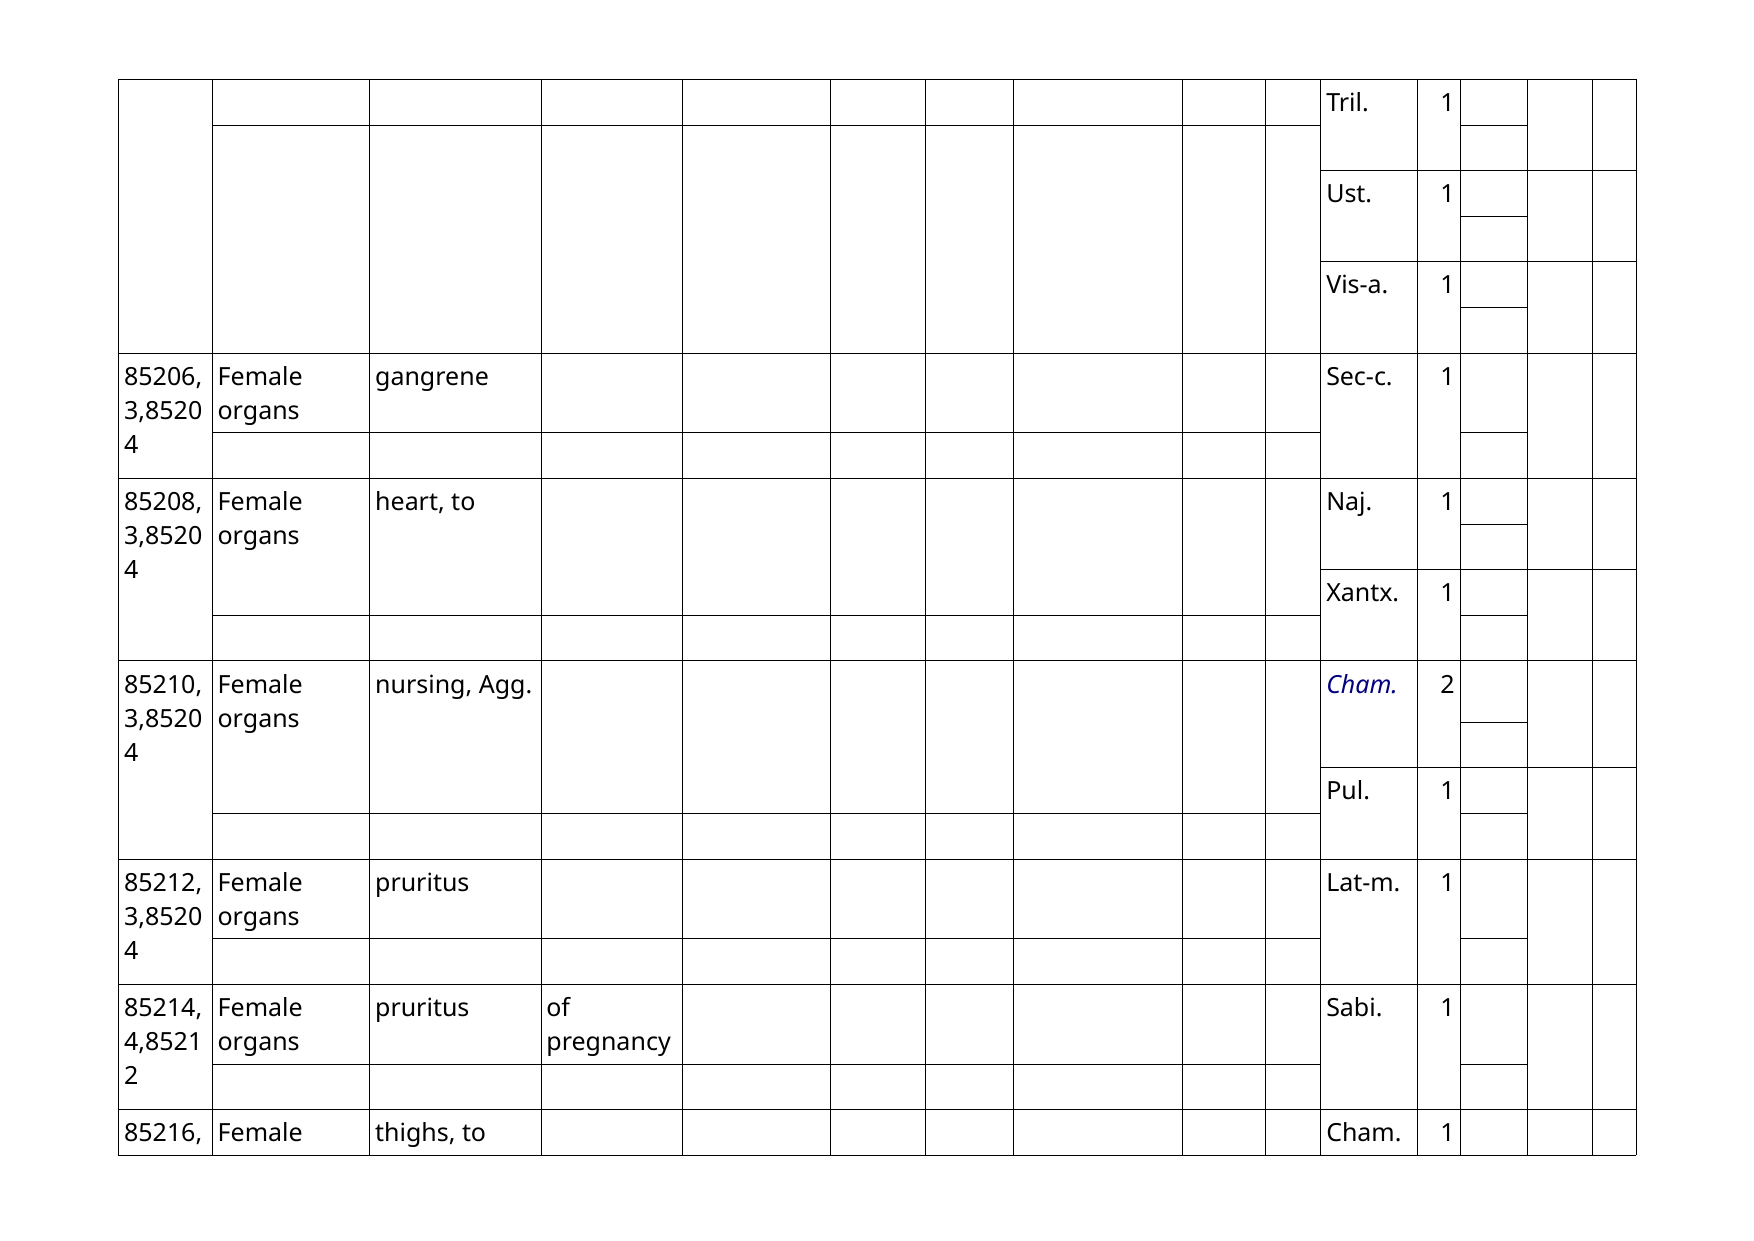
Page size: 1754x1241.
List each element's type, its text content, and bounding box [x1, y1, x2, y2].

table_cell [1014, 126, 1182, 353]
table_cell [1014, 860, 1182, 938]
table_cell [1183, 939, 1265, 984]
table_cell [1461, 479, 1527, 523]
table_cell 85208,3,85204 [119, 479, 212, 660]
table_cell [926, 479, 1013, 615]
table_cell [1593, 171, 1636, 261]
table_cell [1183, 814, 1265, 858]
table_cell of pregnancy [542, 985, 682, 1063]
table_cell [213, 1065, 369, 1109]
table_cell [1183, 985, 1265, 1063]
table_cell gangrene [370, 354, 541, 432]
table_cell Pul. [1321, 768, 1417, 858]
table_cell 1 [1418, 262, 1460, 353]
table_cell [1593, 354, 1636, 478]
table_cell 1 [1418, 354, 1460, 478]
table_cell [542, 80, 682, 124]
table_cell [926, 860, 1013, 938]
table_cell 2 [1418, 661, 1460, 767]
table_cell [1593, 1110, 1636, 1155]
table_cell [831, 860, 925, 938]
table_cell [542, 354, 682, 432]
table_cell [370, 616, 541, 660]
table_cell [213, 433, 369, 478]
table_cell [831, 1065, 925, 1109]
table_cell [1593, 661, 1636, 767]
table_cell heart, to [370, 479, 541, 615]
table_cell [542, 814, 682, 858]
table_cell [1183, 126, 1265, 353]
table_cell Female organs [213, 479, 369, 615]
table_cell [542, 433, 682, 478]
table_cell [1461, 354, 1527, 432]
table_cell [1461, 433, 1527, 478]
table_cell Lat-m. [1321, 860, 1417, 984]
table_cell [1183, 479, 1265, 615]
table_cell [213, 814, 369, 858]
table_cell [542, 939, 682, 984]
table_cell [683, 479, 830, 615]
table_cell [1183, 860, 1265, 938]
table_cell [1183, 354, 1265, 432]
table_cell [1014, 985, 1182, 1063]
table_cell [1014, 814, 1182, 858]
table_cell [1528, 354, 1592, 478]
table_cell [213, 80, 369, 124]
table_cell [1461, 616, 1527, 660]
table_cell [213, 939, 369, 984]
table_cell [1461, 80, 1527, 124]
table_cell [831, 814, 925, 858]
table_cell [1461, 126, 1527, 170]
table_cell 85206,3,85204 [119, 354, 212, 478]
table_cell [683, 939, 830, 984]
table_cell Female organs [213, 860, 369, 938]
table_cell [683, 814, 830, 858]
table_cell [1528, 860, 1592, 984]
table_cell [1593, 768, 1636, 858]
table_cell [1266, 433, 1320, 478]
table_cell [1593, 80, 1636, 170]
table_cell [831, 985, 925, 1063]
table_cell Cham. [1321, 661, 1417, 767]
table_cell [1014, 1110, 1182, 1155]
table_cell 85212,3,85204 [119, 860, 212, 984]
table_cell [1266, 616, 1320, 660]
table_cell [1528, 768, 1592, 858]
table_cell [1528, 570, 1592, 660]
table_cell [542, 860, 682, 938]
table_cell [683, 126, 830, 353]
table_cell [831, 661, 925, 813]
table_cell Female [213, 1110, 369, 1155]
table_cell Sec-c. [1321, 354, 1417, 478]
table_cell [1266, 126, 1320, 353]
table_cell [831, 354, 925, 432]
table_cell [1266, 1110, 1320, 1155]
table_cell Ust. [1321, 171, 1417, 261]
table_cell [1461, 1110, 1527, 1155]
table_cell [926, 661, 1013, 813]
table_cell [1183, 616, 1265, 660]
table_cell [1014, 479, 1182, 615]
table_cell [1461, 308, 1527, 353]
table_cell [831, 479, 925, 615]
table_cell [213, 126, 369, 353]
table_cell 1 [1418, 768, 1460, 858]
table_cell [831, 939, 925, 984]
table_cell [926, 126, 1013, 353]
table_cell thighs, to [370, 1110, 541, 1155]
table_cell [370, 939, 541, 984]
table_cell [1266, 860, 1320, 938]
table_cell [370, 814, 541, 858]
table_cell [370, 80, 541, 124]
table_cell [683, 1065, 830, 1109]
table_cell [1528, 479, 1592, 569]
table_cell [831, 616, 925, 660]
table_cell [1014, 433, 1182, 478]
table_cell [1183, 1110, 1265, 1155]
table_cell [683, 860, 830, 938]
table_cell Cham. [1321, 1110, 1417, 1155]
table_cell Female organs [213, 354, 369, 432]
table_cell [683, 433, 830, 478]
table_cell [370, 126, 541, 353]
table_cell [1183, 661, 1265, 813]
table_cell [926, 616, 1013, 660]
table_cell [1266, 80, 1320, 124]
table_cell [119, 80, 212, 353]
table_cell [1461, 262, 1527, 307]
table_cell [1183, 1065, 1265, 1109]
table_cell [370, 1065, 541, 1109]
table_cell [683, 985, 830, 1063]
table_cell [926, 354, 1013, 432]
table_cell [1528, 985, 1592, 1109]
table_cell [542, 616, 682, 660]
table_cell [1266, 939, 1320, 984]
table_cell 1 [1418, 1110, 1460, 1155]
table_cell [1461, 525, 1527, 569]
table_cell [370, 433, 541, 478]
table_cell [1183, 80, 1265, 124]
table_cell [1266, 354, 1320, 432]
table_cell [1528, 262, 1592, 353]
table_cell [1593, 479, 1636, 569]
table_cell [542, 661, 682, 813]
table_cell [542, 1110, 682, 1155]
table_cell [831, 1110, 925, 1155]
table_cell [1528, 1110, 1592, 1155]
table_cell 1 [1418, 80, 1460, 170]
table_cell [926, 985, 1013, 1063]
table_cell [542, 126, 682, 353]
table_cell pruritus [370, 985, 541, 1063]
table_cell [1266, 814, 1320, 858]
table_cell [683, 616, 830, 660]
table_cell [1528, 661, 1592, 767]
table_cell [1266, 985, 1320, 1063]
table_cell [926, 939, 1013, 984]
table_cell [542, 479, 682, 615]
table_cell Naj. [1321, 479, 1417, 569]
table_cell [1593, 262, 1636, 353]
table_cell Female organs [213, 985, 369, 1063]
table_cell [542, 1065, 682, 1109]
table_cell 85214,4,85212 [119, 985, 212, 1109]
table_cell 1 [1418, 479, 1460, 569]
table_cell [1461, 570, 1527, 615]
table_cell [1528, 80, 1592, 170]
table_cell [926, 814, 1013, 858]
table_cell 1 [1418, 171, 1460, 261]
table_cell [926, 1110, 1013, 1155]
table_cell [1266, 661, 1320, 813]
table_cell [1461, 171, 1527, 216]
table_cell Female organs [213, 661, 369, 813]
table_cell [213, 616, 369, 660]
table_cell [1461, 860, 1527, 938]
table_cell 85210,3,85204 [119, 661, 212, 858]
table_cell [926, 80, 1013, 124]
table_cell pruritus [370, 860, 541, 938]
table_cell Sabi. [1321, 985, 1417, 1109]
table_cell Tril. [1321, 80, 1417, 170]
table_cell [1266, 479, 1320, 615]
table_cell [1593, 985, 1636, 1109]
table_cell 1 [1418, 860, 1460, 984]
table_cell [1461, 814, 1527, 858]
table_cell [1593, 860, 1636, 984]
table_cell 85216, [119, 1110, 212, 1155]
table_cell [1528, 171, 1592, 261]
table_cell [1014, 939, 1182, 984]
table_cell [1461, 985, 1527, 1063]
table_cell [1461, 768, 1527, 813]
table_cell [831, 433, 925, 478]
table_cell [1461, 1065, 1527, 1109]
table_cell [926, 433, 1013, 478]
table_cell [683, 1110, 830, 1155]
table_cell [683, 661, 830, 813]
table_cell [1014, 1065, 1182, 1109]
table_cell [1014, 661, 1182, 813]
table_cell [1461, 939, 1527, 984]
table_cell 1 [1418, 570, 1460, 660]
table_cell nursing, Agg. [370, 661, 541, 813]
table_cell [1266, 1065, 1320, 1109]
table_cell Vis-a. [1321, 262, 1417, 353]
table_cell [683, 80, 830, 124]
table_cell [926, 1065, 1013, 1109]
table_cell [1014, 354, 1182, 432]
table_cell [831, 126, 925, 353]
table_cell [1593, 570, 1636, 660]
table_cell 1 [1418, 985, 1460, 1109]
table_cell [1461, 661, 1527, 722]
table_cell [1183, 433, 1265, 478]
table_cell [1461, 217, 1527, 261]
table_cell [683, 354, 830, 432]
table_cell [831, 80, 925, 124]
table_cell [1014, 80, 1182, 124]
table_cell Xantx. [1321, 570, 1417, 660]
table_cell [1014, 616, 1182, 660]
table_cell [1461, 723, 1527, 767]
